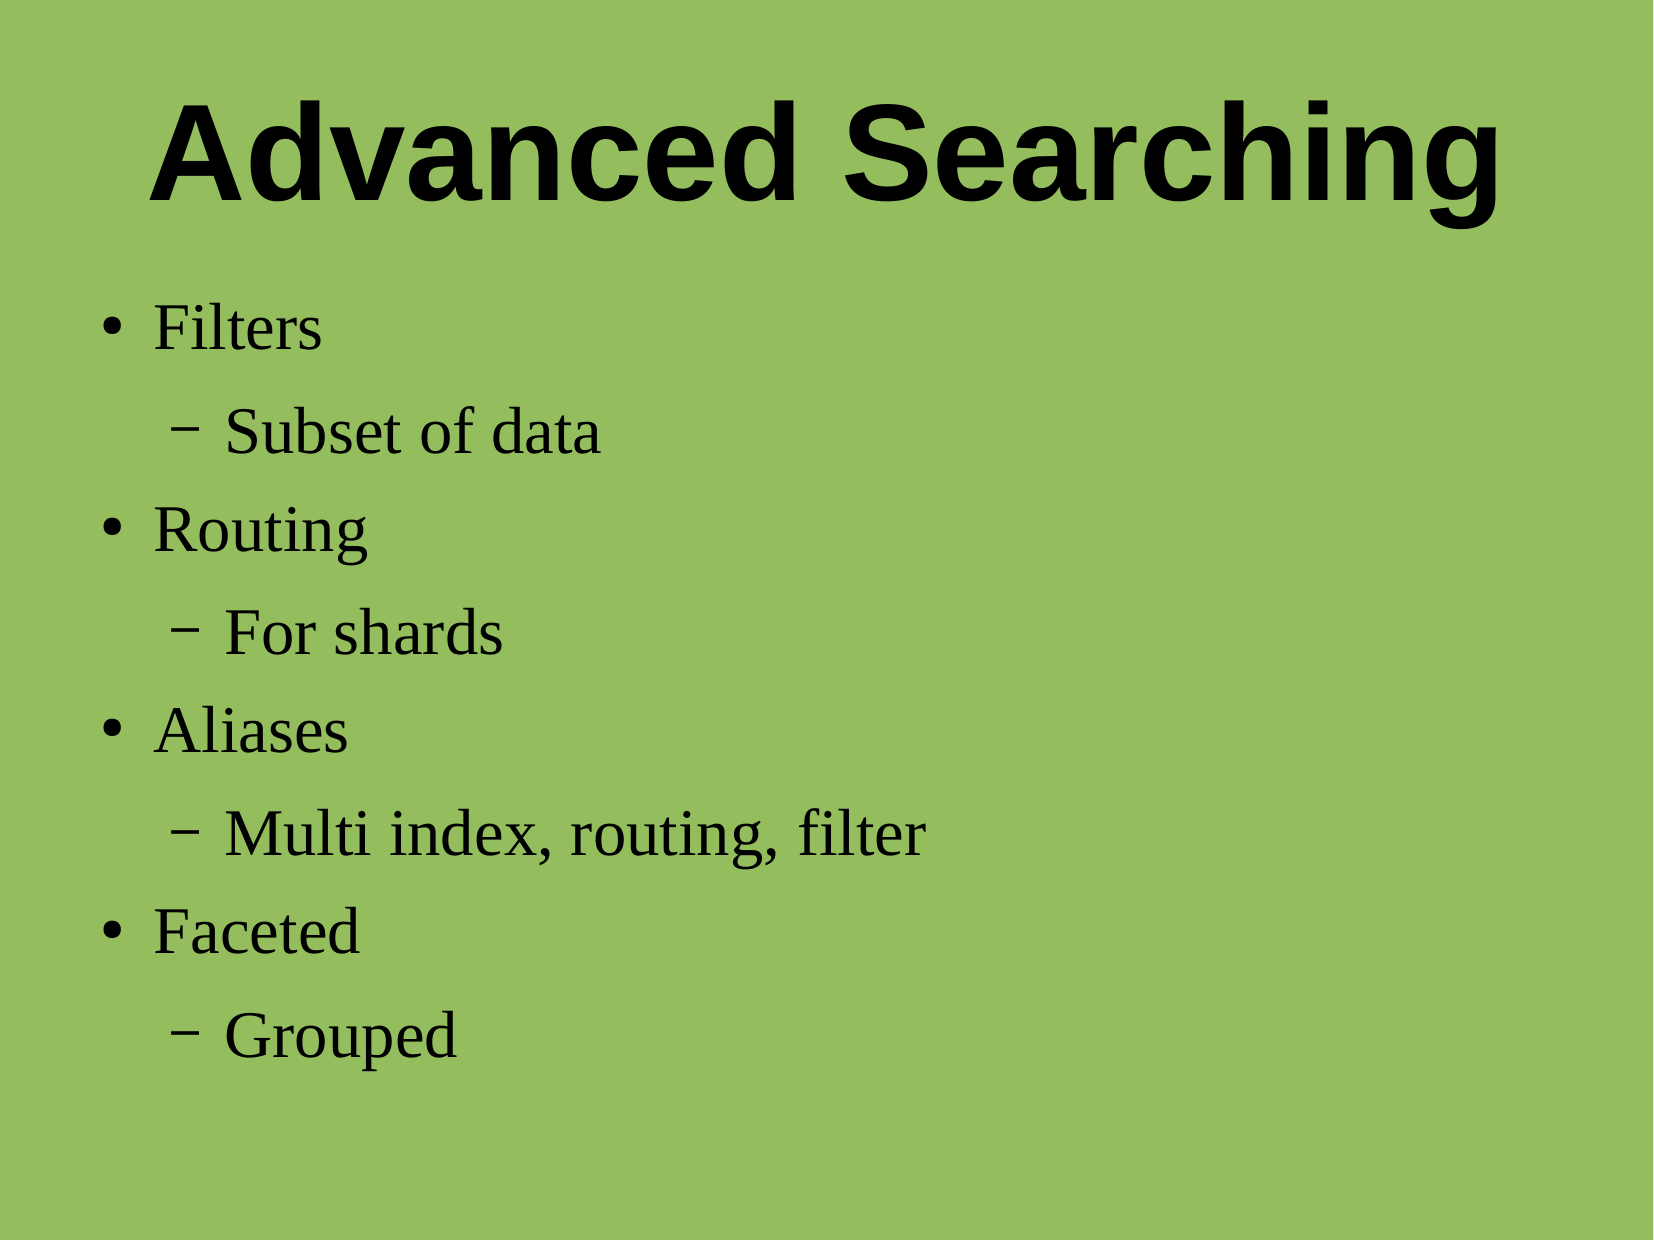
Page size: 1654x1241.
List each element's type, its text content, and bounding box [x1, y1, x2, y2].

list Filters Subset of data Routing For shards Aliases Multi index, routing, filter Faceted Grouped [82, 290, 1571, 1109]
title Advanced Searching [82, 49, 1571, 257]
